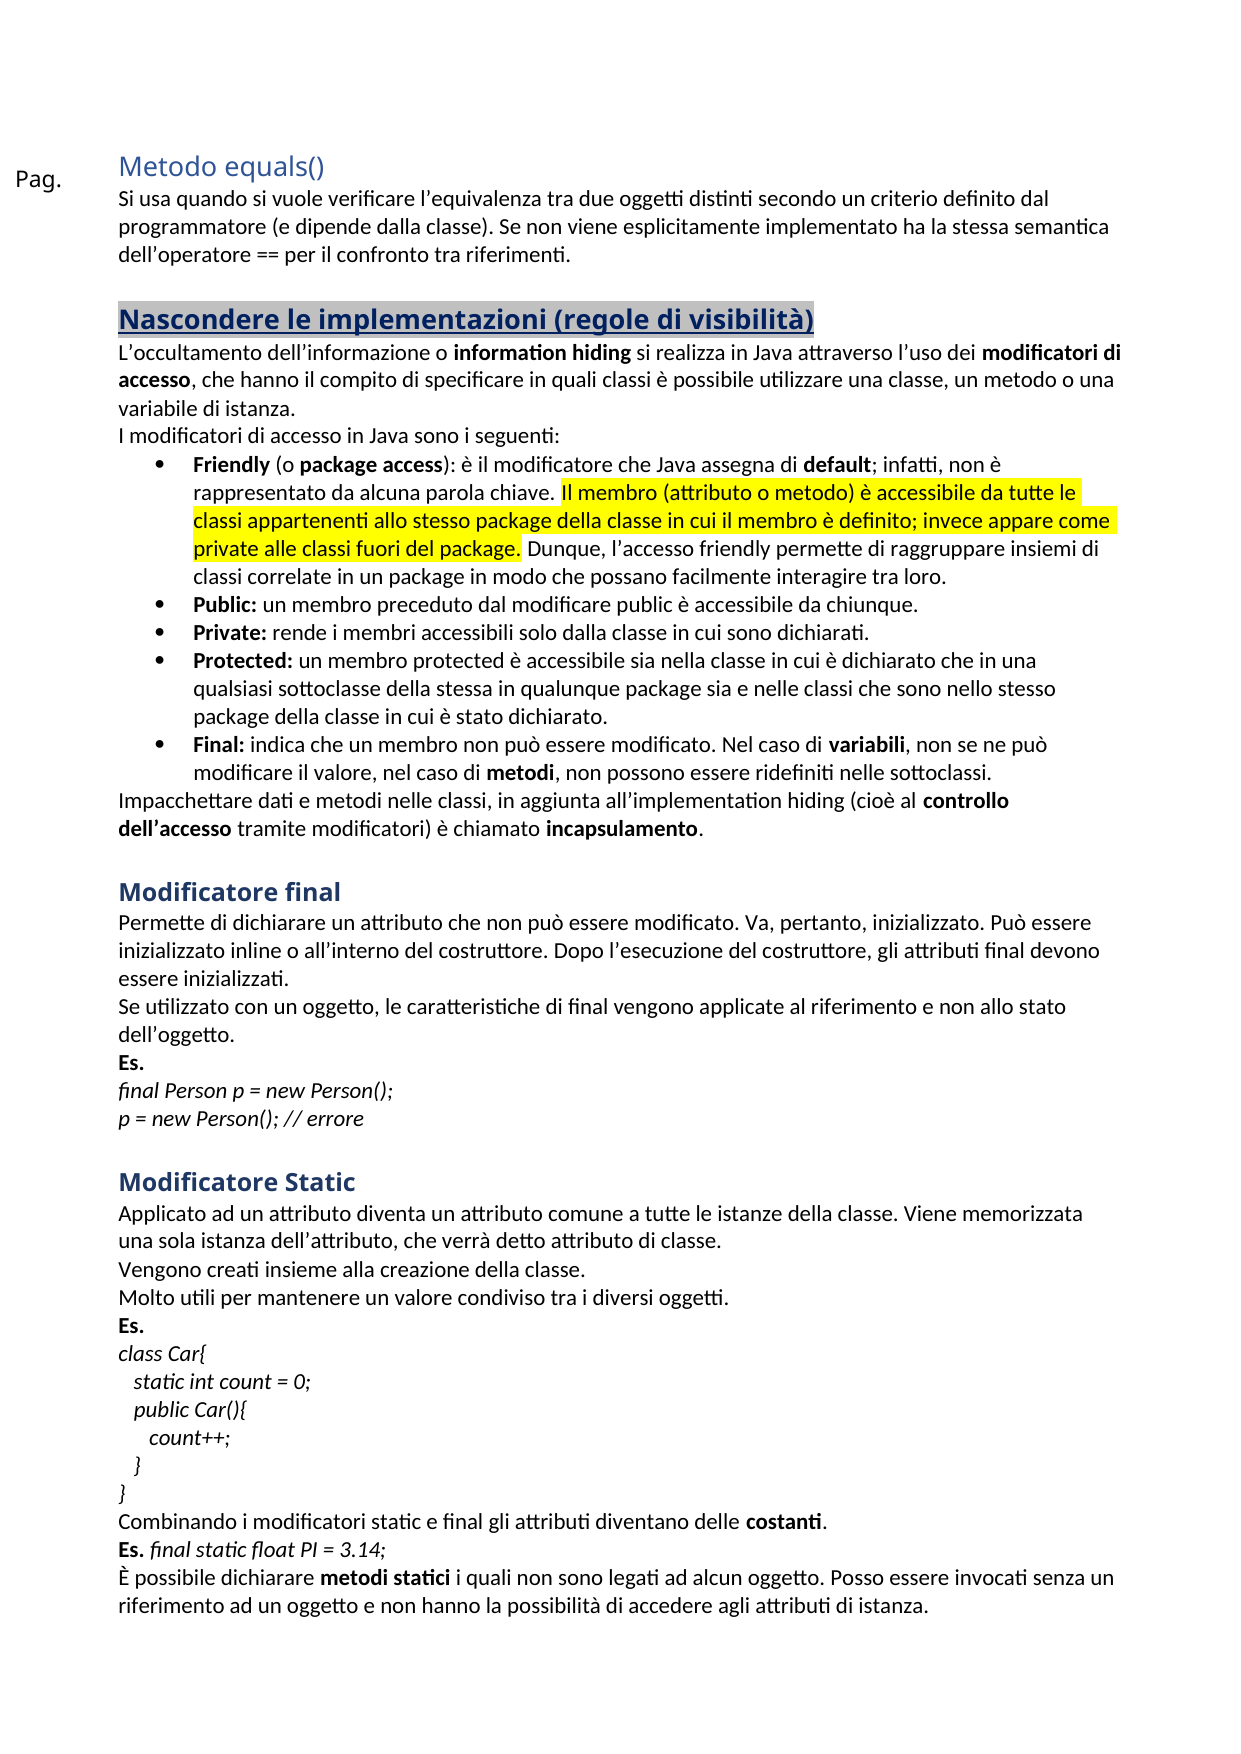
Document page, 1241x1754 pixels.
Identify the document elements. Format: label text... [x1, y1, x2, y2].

text Molto utili per mantenere un valore condiviso tra i diversi oggetti. [118, 1283, 1122, 1311]
text } [118, 1451, 1122, 1479]
list Final: indica che un membro non può essere modificato. Nel caso di variabili, non se ne può modificare il valore, nel caso di metodi, non possono essere ridefiniti nelle sottoclassi. [156, 730, 1122, 786]
text class Car{ [118, 1339, 1122, 1367]
text final Person p = new Person(); [118, 1076, 1122, 1104]
text p = new Person(); // errore [118, 1104, 1122, 1132]
text Vengono creati insieme alla creazione della classe. [118, 1255, 1122, 1283]
text Es. final static float PI = 3.14; [118, 1535, 1122, 1563]
subtitle Modificatore Static [118, 1164, 1122, 1199]
text Es. [118, 1311, 1122, 1339]
text Se utilizzato con un oggetto, le caratteristiche di final vengono applicate al riferimento e non allo stato dell’oggetto. [118, 992, 1122, 1048]
list Private: rende i membri accessibili solo dalla classe in cui sono dichiarati. [156, 618, 1122, 646]
text static int count = 0; [118, 1367, 1122, 1395]
list Friendly (o package access): è il modificatore che Java assegna di default; infatti, non è rappresentato da alcuna parola chiave. Il membro (attributo o metodo) è accessibile da tutte le classi appartenenti allo stesso package della classe in cui il membro è definito; invece appare come private alle classi fuori del package. Dunque, l’accesso friendly permette di raggruppare insiemi di classi correlate in un package in modo che possano facilmente interagire tra loro. [156, 450, 1122, 590]
text I modificatori di accesso in Java sono i seguenti: [118, 422, 1122, 450]
list Protected: un membro protected è accessibile sia nella classe in cui è dichiarato che in una qualsiasi sottoclasse della stessa in qualunque package sia e nelle classi che sono nello stesso package della classe in cui è stato dichiarato. [156, 646, 1122, 730]
text count++; [118, 1423, 1122, 1451]
subtitle Nascondere le implementazioni (regole di visibilità) [118, 301, 1122, 338]
text } [118, 1479, 1122, 1507]
subtitle Modificatore final [118, 874, 1122, 908]
text Applicato ad un attributo diventa un attributo comune a tutte le istanze della classe. Viene memorizzata una sola istanza dell’attributo, che verrà detto attributo di classe. [118, 1199, 1122, 1255]
text È possibile dichiarare metodi statici i quali non sono legati ad alcun oggetto. Posso essere invocati senza un riferimento ad un oggetto e non hanno la possibilità di accedere agli attributi di istanza. [118, 1563, 1122, 1619]
text public Car(){ [118, 1395, 1122, 1423]
text Combinando i modificatori static e final gli attributi diventano delle costanti. [118, 1507, 1122, 1535]
text L’occultamento dell’informazione o information hiding si realizza in Java attraverso l’uso dei modificatori di accesso, che hanno il compito di specificare in quali classi è possibile utilizzare una classe, un metodo o una variabile di istanza. [118, 338, 1122, 422]
text Es. [118, 1048, 1122, 1076]
subtitle Metodo equals() [118, 148, 1122, 184]
text Permette di dichiarare un attributo che non può essere modificato. Va, pertanto, inizializzato. Può essere inizializzato inline o all’interno del costruttore. Dopo l’esecuzione del costruttore, gli attributi final devono essere inizializzati. [118, 908, 1122, 992]
text Si usa quando si vuole verificare l’equivalenza tra due oggetti distinti secondo un criterio definito dal programmatore (e dipende dalla classe). Se non viene esplicitamente implementato ha la stessa semantica dell’operatore == per il confronto tra riferimenti. [118, 184, 1122, 268]
text Impacchettare dati e metodi nelle classi, in aggiunta all’implementation hiding (cioè al controllo dell’accesso tramite modificatori) è chiamato incapsulamento. [118, 786, 1122, 842]
list Public: un membro preceduto dal modificare public è accessibile da chiunque. [156, 590, 1122, 618]
